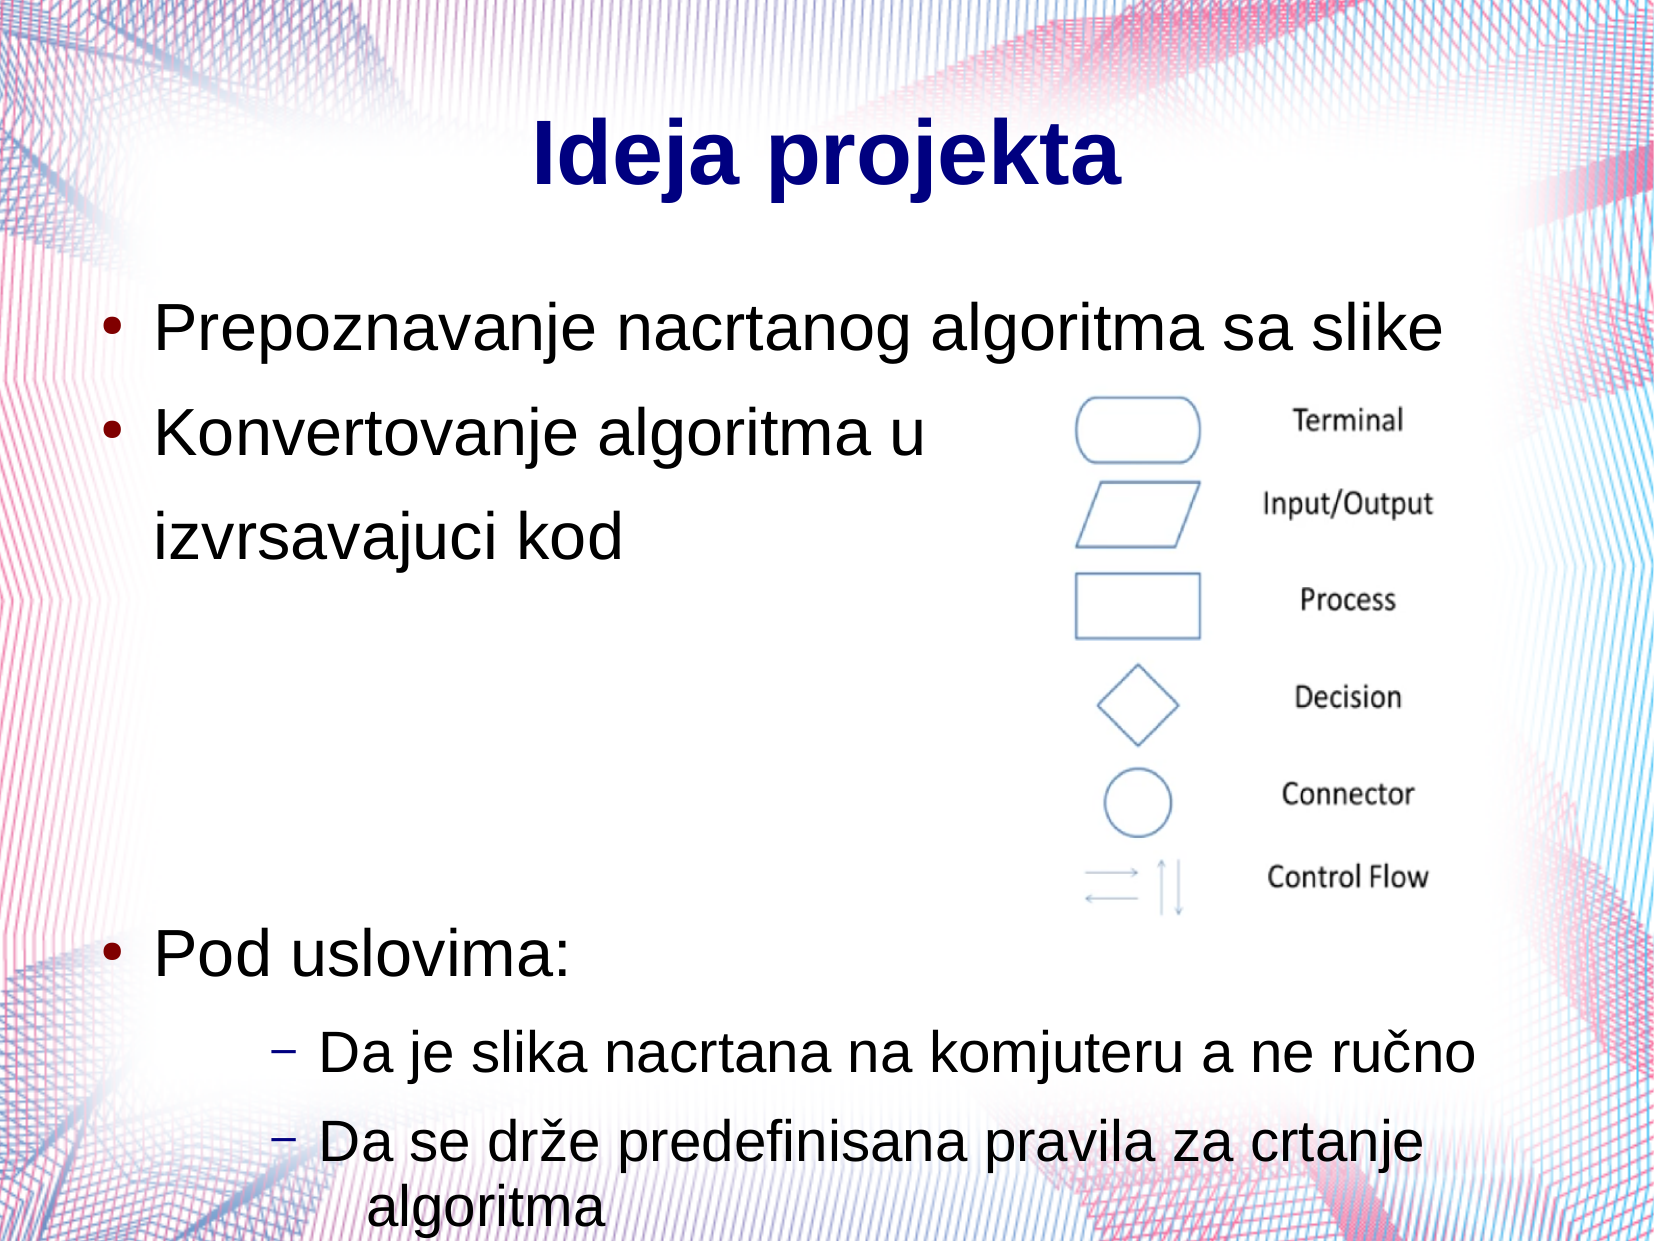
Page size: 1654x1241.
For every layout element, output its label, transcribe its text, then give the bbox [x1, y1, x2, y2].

title Ideja projekta [82, 49, 1571, 257]
list Prepoznavanje nacrtanog algoritma sa slike Konvertovanje algoritma u izvrsavajuci kod Pod uslovima: Da je slika nacrtana na komjuteru a ne ručno Da se drže predefinisana pravila za crtanje algoritma [82, 290, 1571, 1241]
picture [0, 0, 1654, 1241]
picture [1061, 371, 1460, 950]
